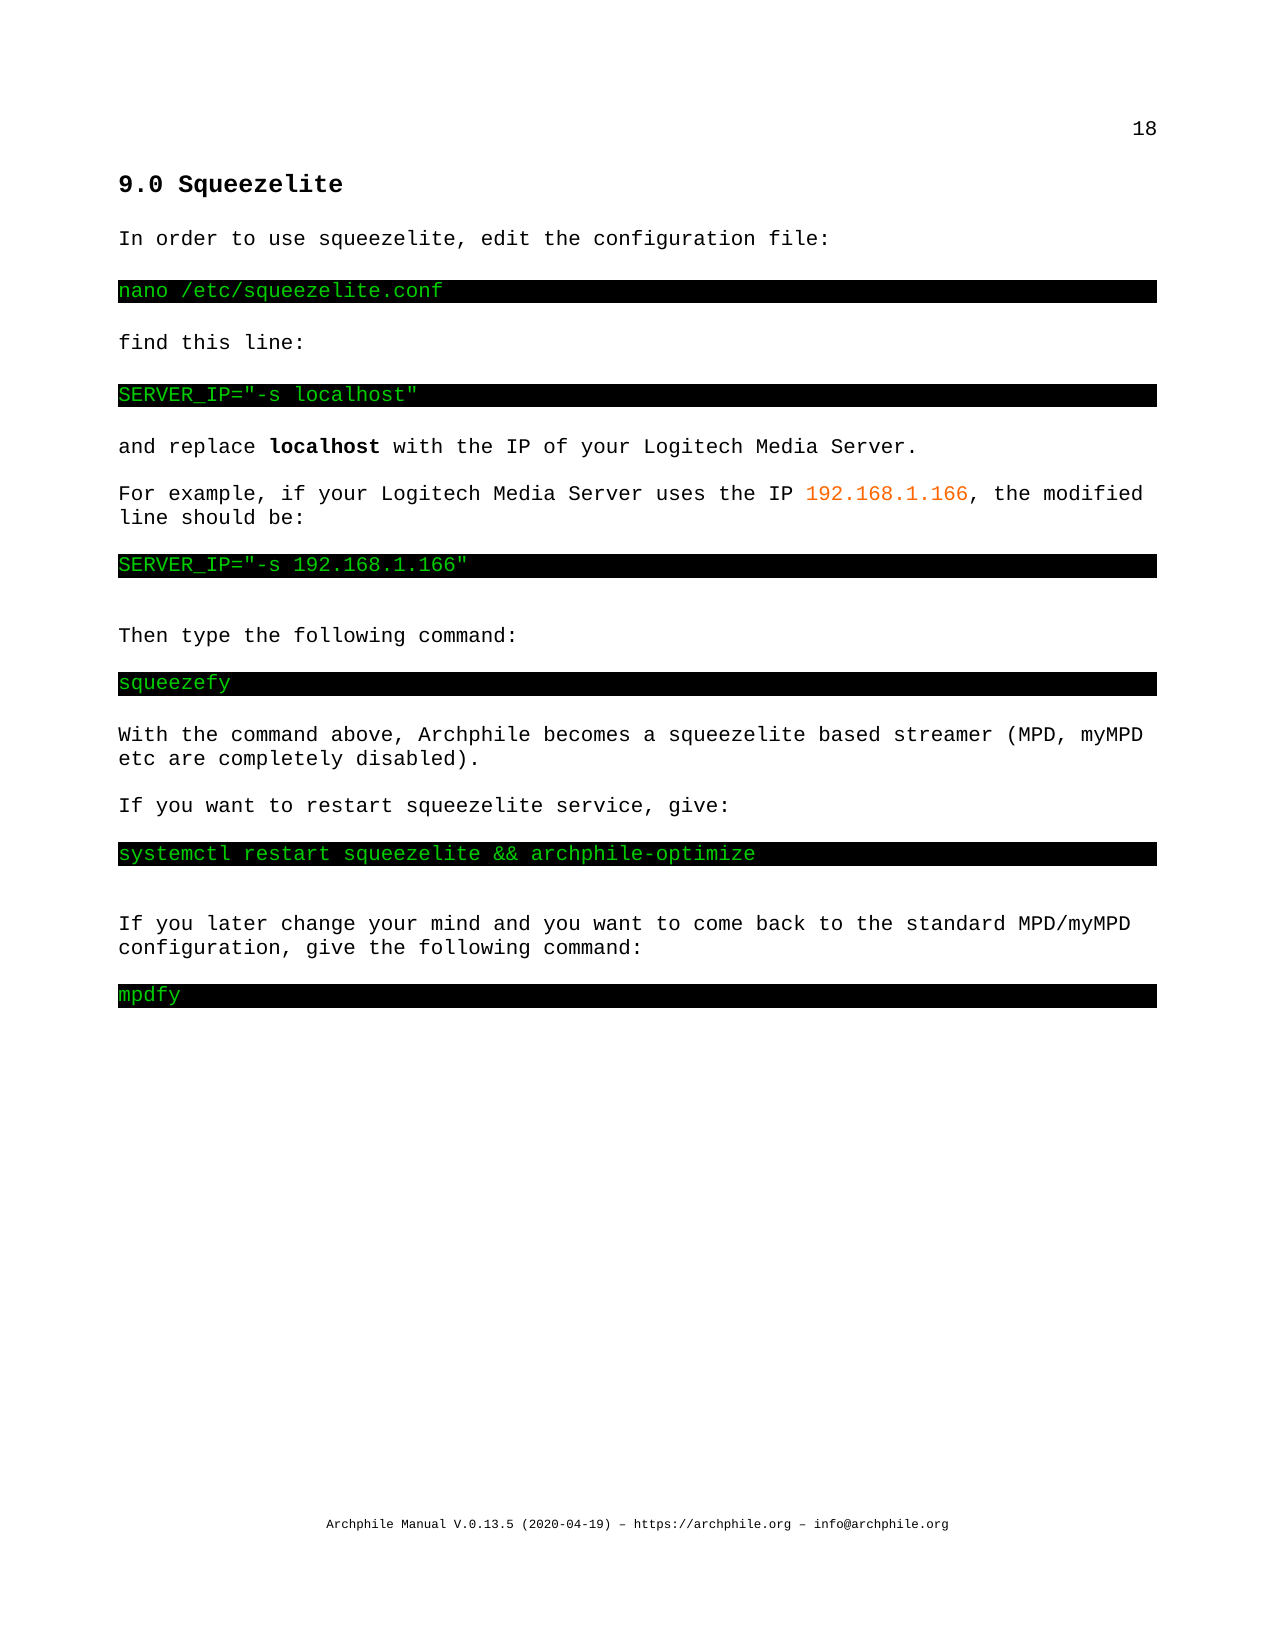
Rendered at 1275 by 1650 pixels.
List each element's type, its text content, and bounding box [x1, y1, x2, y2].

text and replace localhost with the IP of your Logitech Media Server. [118, 436, 1157, 459]
text If you later change your mind and you want to come back to the standard MPD/myMPD configuration, give the following command: [118, 913, 1157, 961]
text SERVER_IP="-s 192.168.1.166" [118, 554, 1157, 578]
text For example, if your Logitech Media Server uses the IP 192.168.1.166, the modified line should be: [118, 483, 1157, 530]
text SERVER_IP="-s localhost" [118, 384, 1157, 407]
text squeezefy [118, 672, 1157, 696]
text mpdfy [118, 984, 1157, 1008]
text 9.0 Squeezelite [118, 171, 1157, 199]
text In order to use squeezelite, edit the configuration file: [118, 228, 1157, 252]
text If you want to restart squeezelite service, give: [118, 795, 1157, 819]
text Then type the following command: [118, 625, 1157, 649]
text find this line: [118, 332, 1157, 356]
text nano /etc/squeezelite.conf [118, 280, 1157, 303]
text With the command above, Archphile becomes a squeezelite based streamer (MPD, myMPD etc are completely disabled). [118, 724, 1157, 772]
text systemctl restart squeezelite && archphile-optimize [118, 842, 1157, 866]
